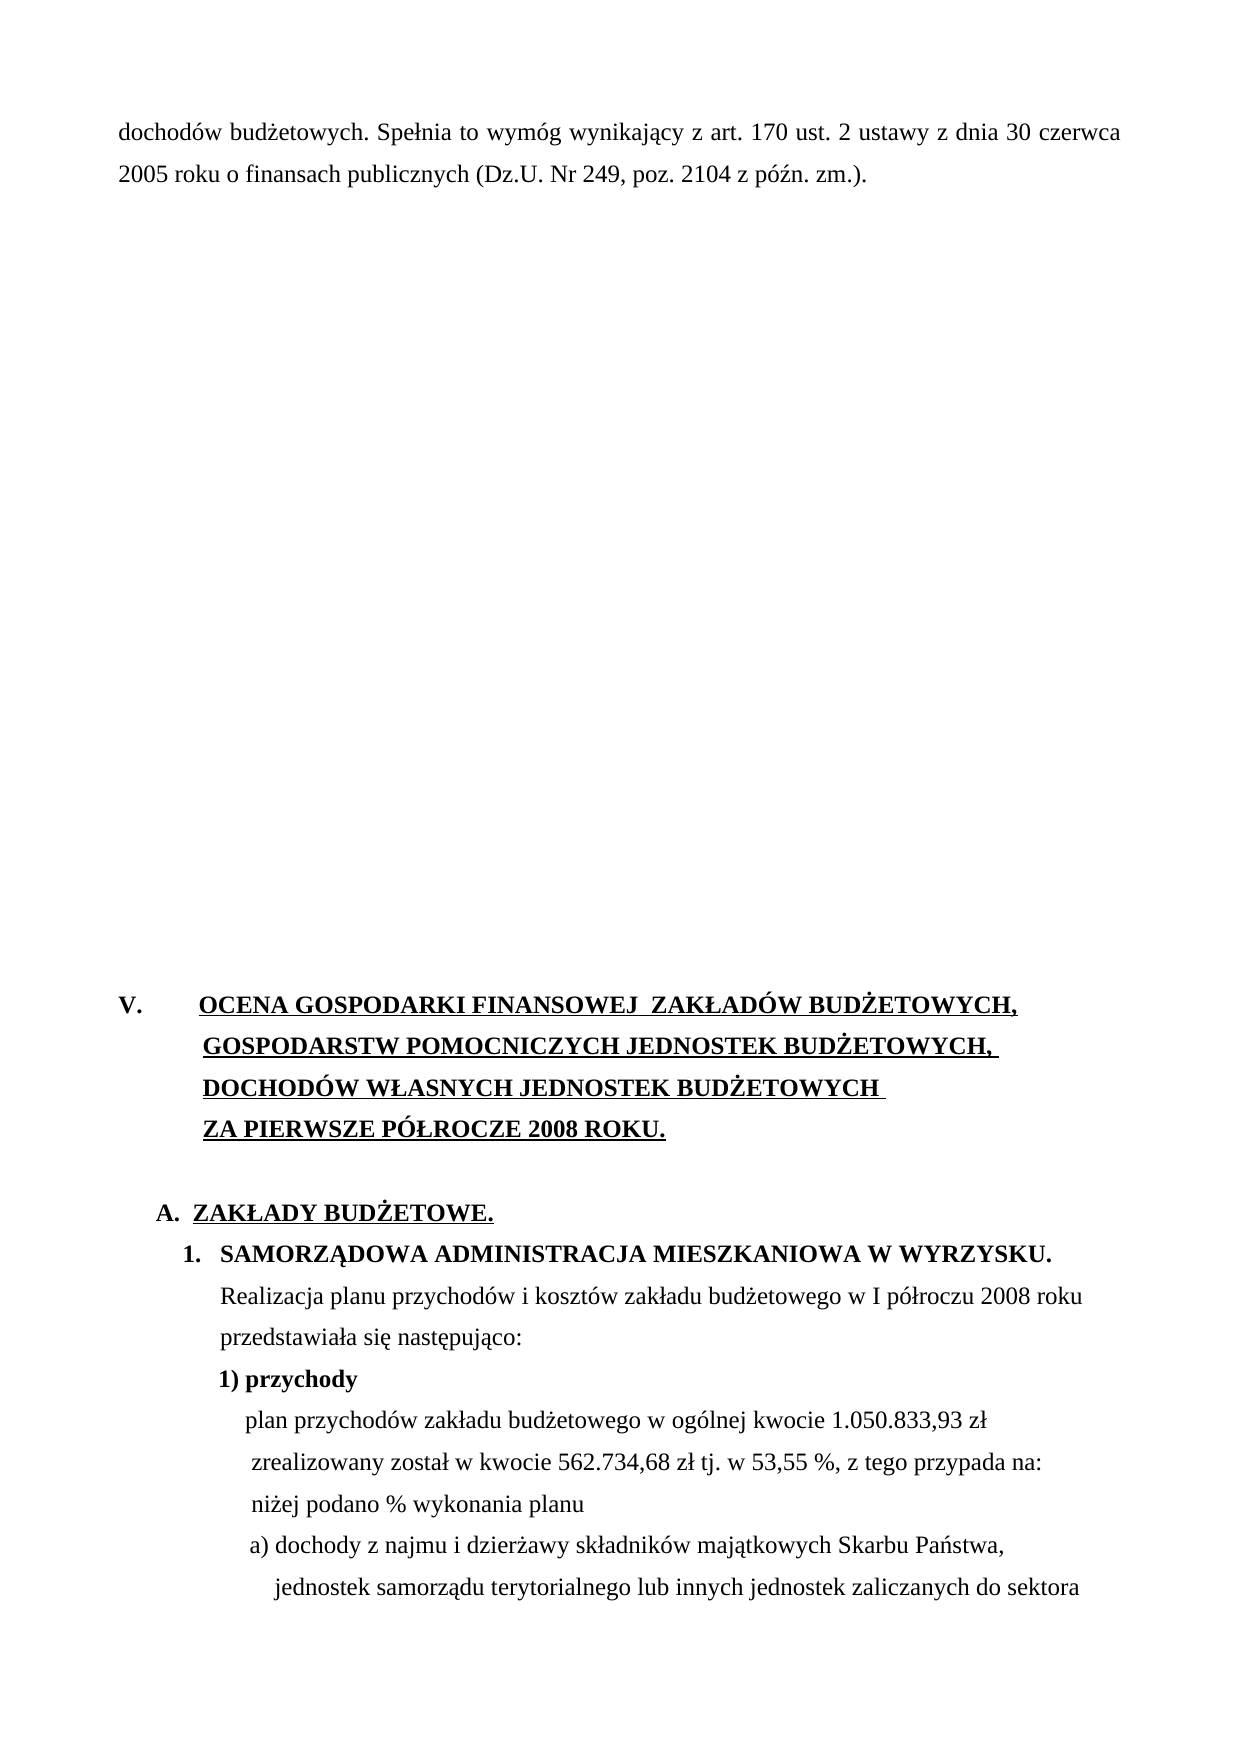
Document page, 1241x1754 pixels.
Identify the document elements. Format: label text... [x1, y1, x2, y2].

text V. OCENA GOSPODARKI FINANSOWEJ ZAKŁADÓW BUDŻETOWYCH, [118, 991, 1122, 1019]
text GOSPODARSTW POMOCNICZYCH JEDNOSTEK BUDŻETOWYCH, [118, 1032, 1122, 1060]
list 1) przychody [118, 1365, 1122, 1393]
text 1. SAMORZĄDOWA ADMINISTRACJA MIESZKANIOWA W WYRZYSKU. [157, 1240, 1122, 1268]
text zrealizowany został w kwocie 562.734,68 zł tj. w 53,55 %, z tego przypada na: [232, 1448, 1122, 1476]
list A. ZAKŁADY BUDŻETOWE. [118, 1199, 1122, 1226]
text ZA PIERWSZE PÓŁROCZE 2008 ROKU. [118, 1116, 1122, 1143]
text niżej podano % wykonania planu [232, 1490, 1122, 1517]
text DOCHODÓW WŁASNYCH JEDNOSTEK BUDŻETOWYCH [118, 1074, 1122, 1102]
text Realizacja planu przychodów i kosztów zakładu budżetowego w I półroczu 2008 roku [195, 1282, 1122, 1309]
text przedstawiała się następująco: [195, 1323, 1122, 1351]
text dochodów budżetowych. Spełnia to wymóg wynikający z art. 170 ust. 2 ustawy z dnia 30 czerwca 2005 roku o finansach publicznych (Dz.U. Nr 249, poz. 2104 z późn. zm.). [118, 118, 1122, 187]
text a) dochody z najmu i dzierżawy składników majątkowych Skarbu Państwa, [118, 1531, 1122, 1559]
text plan przychodów zakładu budżetowego w ogólnej kwocie 1.050.833,93 zł [232, 1407, 1122, 1434]
text jednostek samorządu terytorialnego lub innych jednostek zaliczanych do sektora [118, 1573, 1122, 1601]
